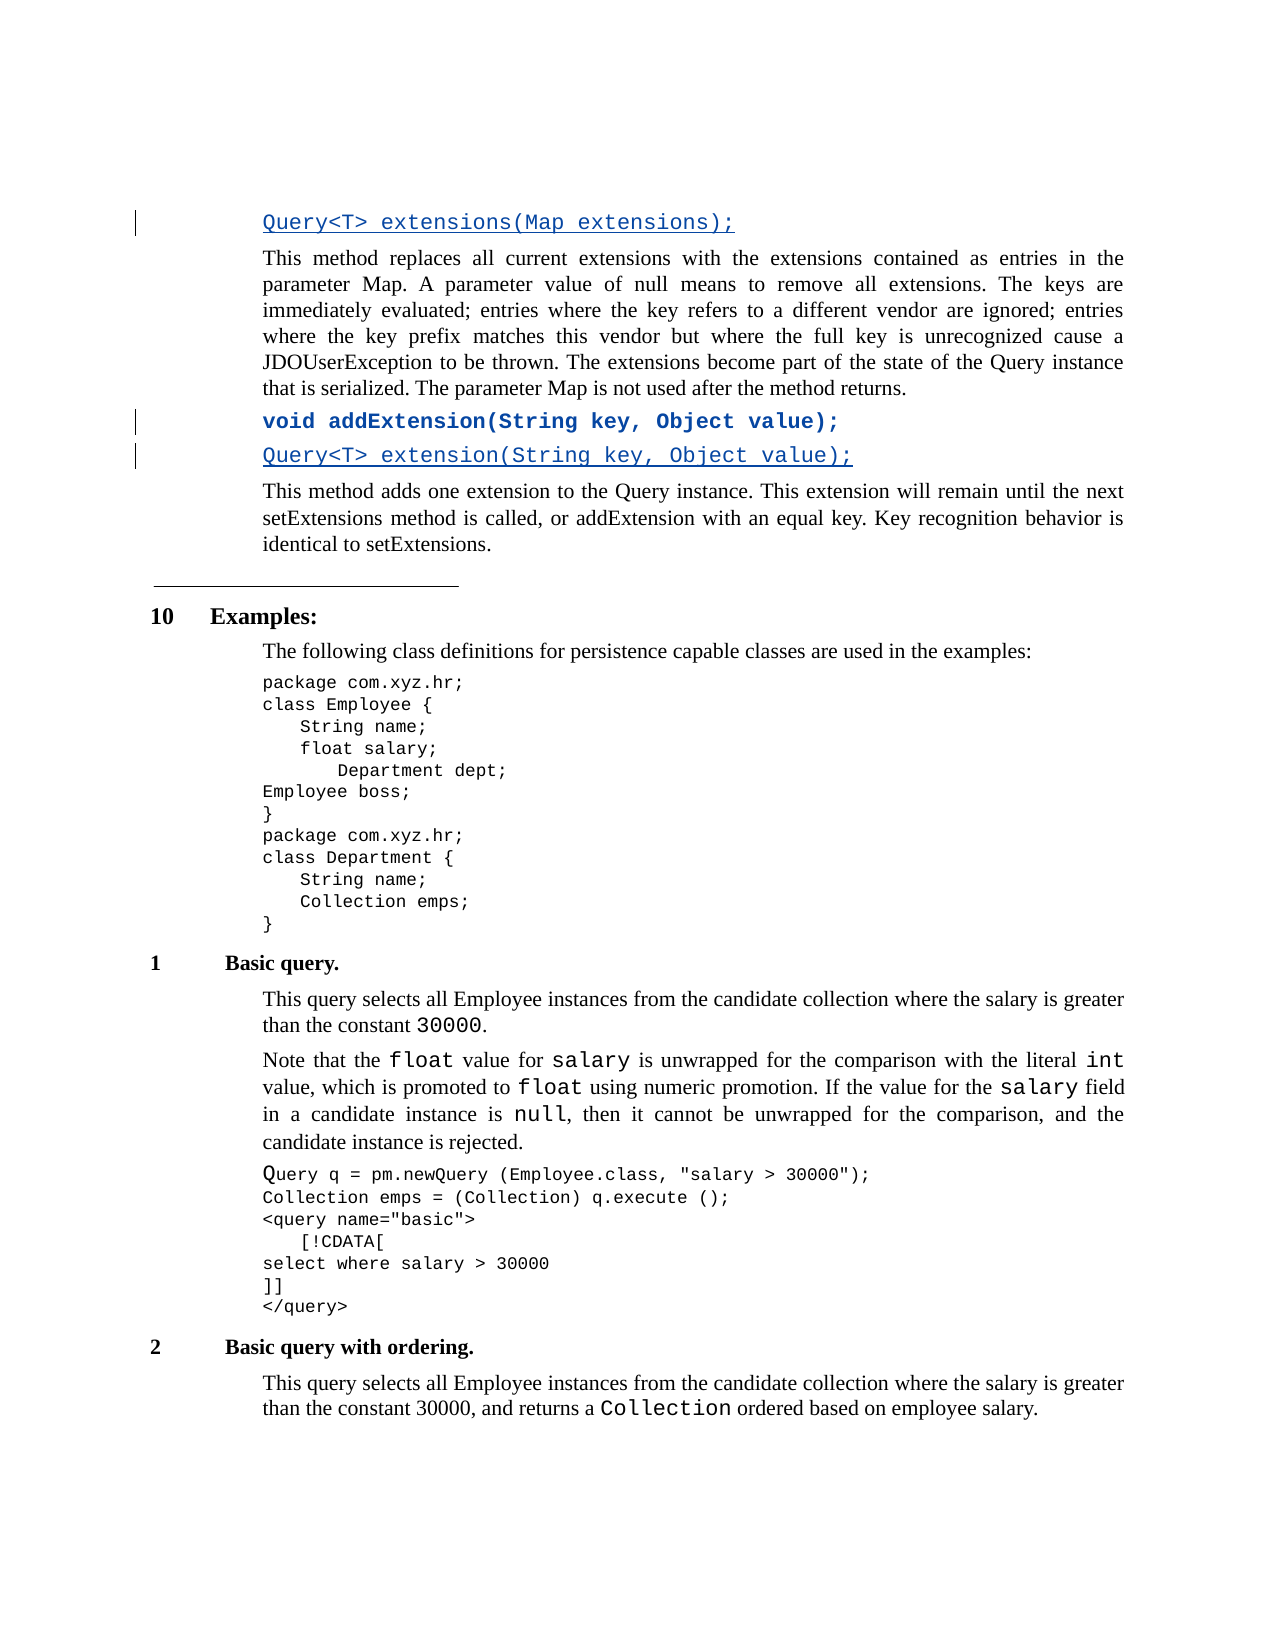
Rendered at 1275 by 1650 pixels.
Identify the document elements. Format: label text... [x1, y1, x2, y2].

text Employee boss; [262, 781, 1125, 803]
text Collection emps = (Collection) q.execute (); [262, 1187, 1125, 1209]
subtitle Basic query with ordering. [150, 1333, 1125, 1359]
text package com.xyz.hr; [262, 672, 1125, 694]
text </query> [262, 1296, 1125, 1318]
text This query selects all Employee instances from the candidate collection where the salary is greater than the constant 30000. [262, 986, 1125, 1038]
text This method replaces all current extensions with the extensions contained as entries in the parameter Map. A parameter value of null means to remove all extensions. The keys are immediately evaluated; entries where the key refers to a different vendor are ignored; entries where the key prefix matches this vendor but where the full key is unrecognized cause a JDOUserException to be thrown. The extensions become part of the state of the Query instance that is serialized. The parameter Map is not used after the method returns. [262, 244, 1125, 401]
text String name; [262, 716, 1125, 738]
text } [262, 803, 1125, 825]
text Query q = pm.newQuery (Employee.class, "salary > 30000"); [262, 1162, 1125, 1187]
text <query name="basic"> [262, 1209, 1125, 1231]
text void addExtension(String key, Object value); [262, 409, 1125, 435]
text This query selects all Employee instances from the candidate collection where the salary is greater than the constant 30000, and returns a Collection ordered based on employee salary. [262, 1369, 1125, 1422]
text Query<T> extensions(Map extensions); [262, 210, 1125, 236]
text Query<T> extension(String key, Object value); [262, 443, 1125, 469]
text Note that the float value for salary is unwrapped for the comparison with the literal int value, which is promoted to float using numeric promotion. If the value for the salary field in a candidate instance is null, then it cannot be unwrapped for the comparison, and the candidate instance is rejected. [262, 1047, 1125, 1154]
text Department dept; [262, 759, 1125, 781]
text package com.xyz.hr; [262, 825, 1125, 847]
text The following class definitions for persistence capable classes are used in the examples: [262, 638, 1125, 664]
text ]] [262, 1274, 1125, 1296]
text String name; [262, 869, 1125, 891]
text class Employee { [262, 694, 1125, 716]
text } [262, 913, 1125, 934]
text float salary; [262, 738, 1125, 759]
text This method adds one extension to the Query instance. This extension will remain until the next setExtensions method is called, or addExtension with an equal key. Key recognition behavior is identical to setExtensions. [262, 478, 1125, 556]
subtitle Examples: [150, 602, 1125, 629]
subtitle Basic query. [150, 949, 1125, 975]
text class Department { [262, 847, 1125, 869]
text Collection emps; [262, 891, 1125, 913]
text [!CDATA[ [262, 1231, 1125, 1253]
text select where salary > 30000 [262, 1253, 1125, 1274]
